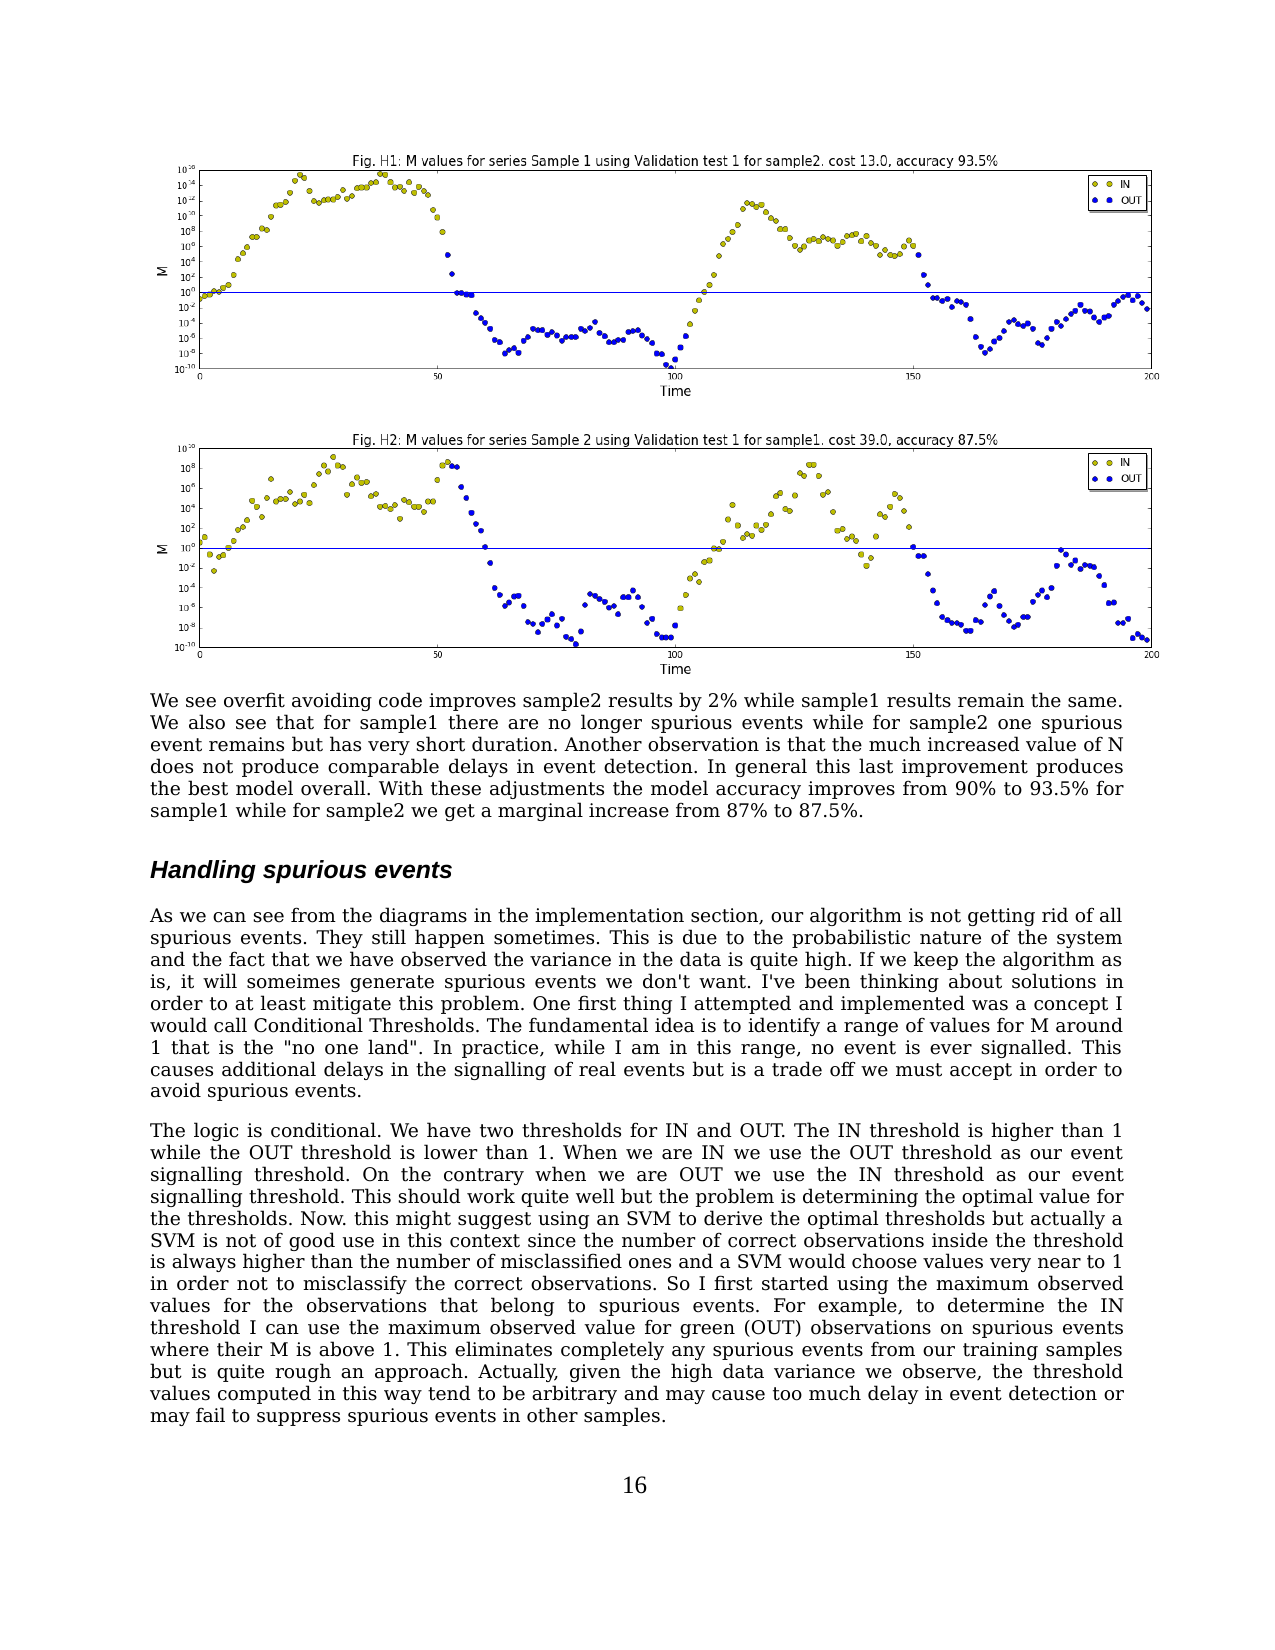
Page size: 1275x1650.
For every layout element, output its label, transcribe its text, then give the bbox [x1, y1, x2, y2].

picture [150, 150, 1165, 682]
text We see overfit avoiding code improves sample2 results by 2% while sample1 results remain the same. We also see that for sample1 there are no longer spurious events while for sample2 one spurious event remains but has very short duration. Another observation is that the much increased value of N does not produce comparable delays in event detection. In general this last improvement produces the best model overall. With these adjustments the model accuracy improves from 90% to 93.5% for sample1 while for sample2 we get a marginal increase from 87% to 87.5%. [150, 690, 1125, 822]
subtitle Handling spurious events [150, 856, 1125, 884]
text As we can see from the diagrams in the implementation section, our algorithm is not getting rid of all spurious events. They still happen sometimes. This is due to the probabilistic nature of the system and the fact that we have observed the variance in the data is quite high. If we keep the algorithm as is, it will someimes generate spurious events we don't want. I've been thinking about solutions in order to at least mitigate this problem. One first thing I attempted and implemented was a concept I would call Conditional Thresholds. The fundamental idea is to identify a range of values for M around 1 that is the "no one land". In practice, while I am in this range, no event is ever signalled. This causes additional delays in the signalling of real events but is a trade off we must accept in order to avoid spurious events. [150, 906, 1125, 1102]
text The logic is conditional. We have two thresholds for IN and OUT. The IN threshold is higher than 1 while the OUT threshold is lower than 1. When we are IN we use the OUT threshold as our event signalling threshold. On the contrary when we are OUT we use the IN threshold as our event signalling threshold. This should work quite well but the problem is determining the optimal value for the thresholds. Now. this might suggest using an SVM to derive the optimal thresholds but actually a SVM is not of good use in this context since the number of correct observations inside the threshold is always higher than the number of misclassified ones and a SVM would choose values very near to 1 in order not to misclassify the correct observations. So I first started using the maximum observed values for the observations that belong to spurious events. For example, to determine the IN threshold I can use the maximum observed value for green (OUT) observations on spurious events where their M is above 1. This eliminates completely any spurious events from our training samples but is quite rough an approach. Actually, given the high data variance we observe, the threshold values computed in this way tend to be arbitrary and may cause too much delay in event detection or may fail to suppress spurious events in other samples. [150, 1120, 1125, 1427]
